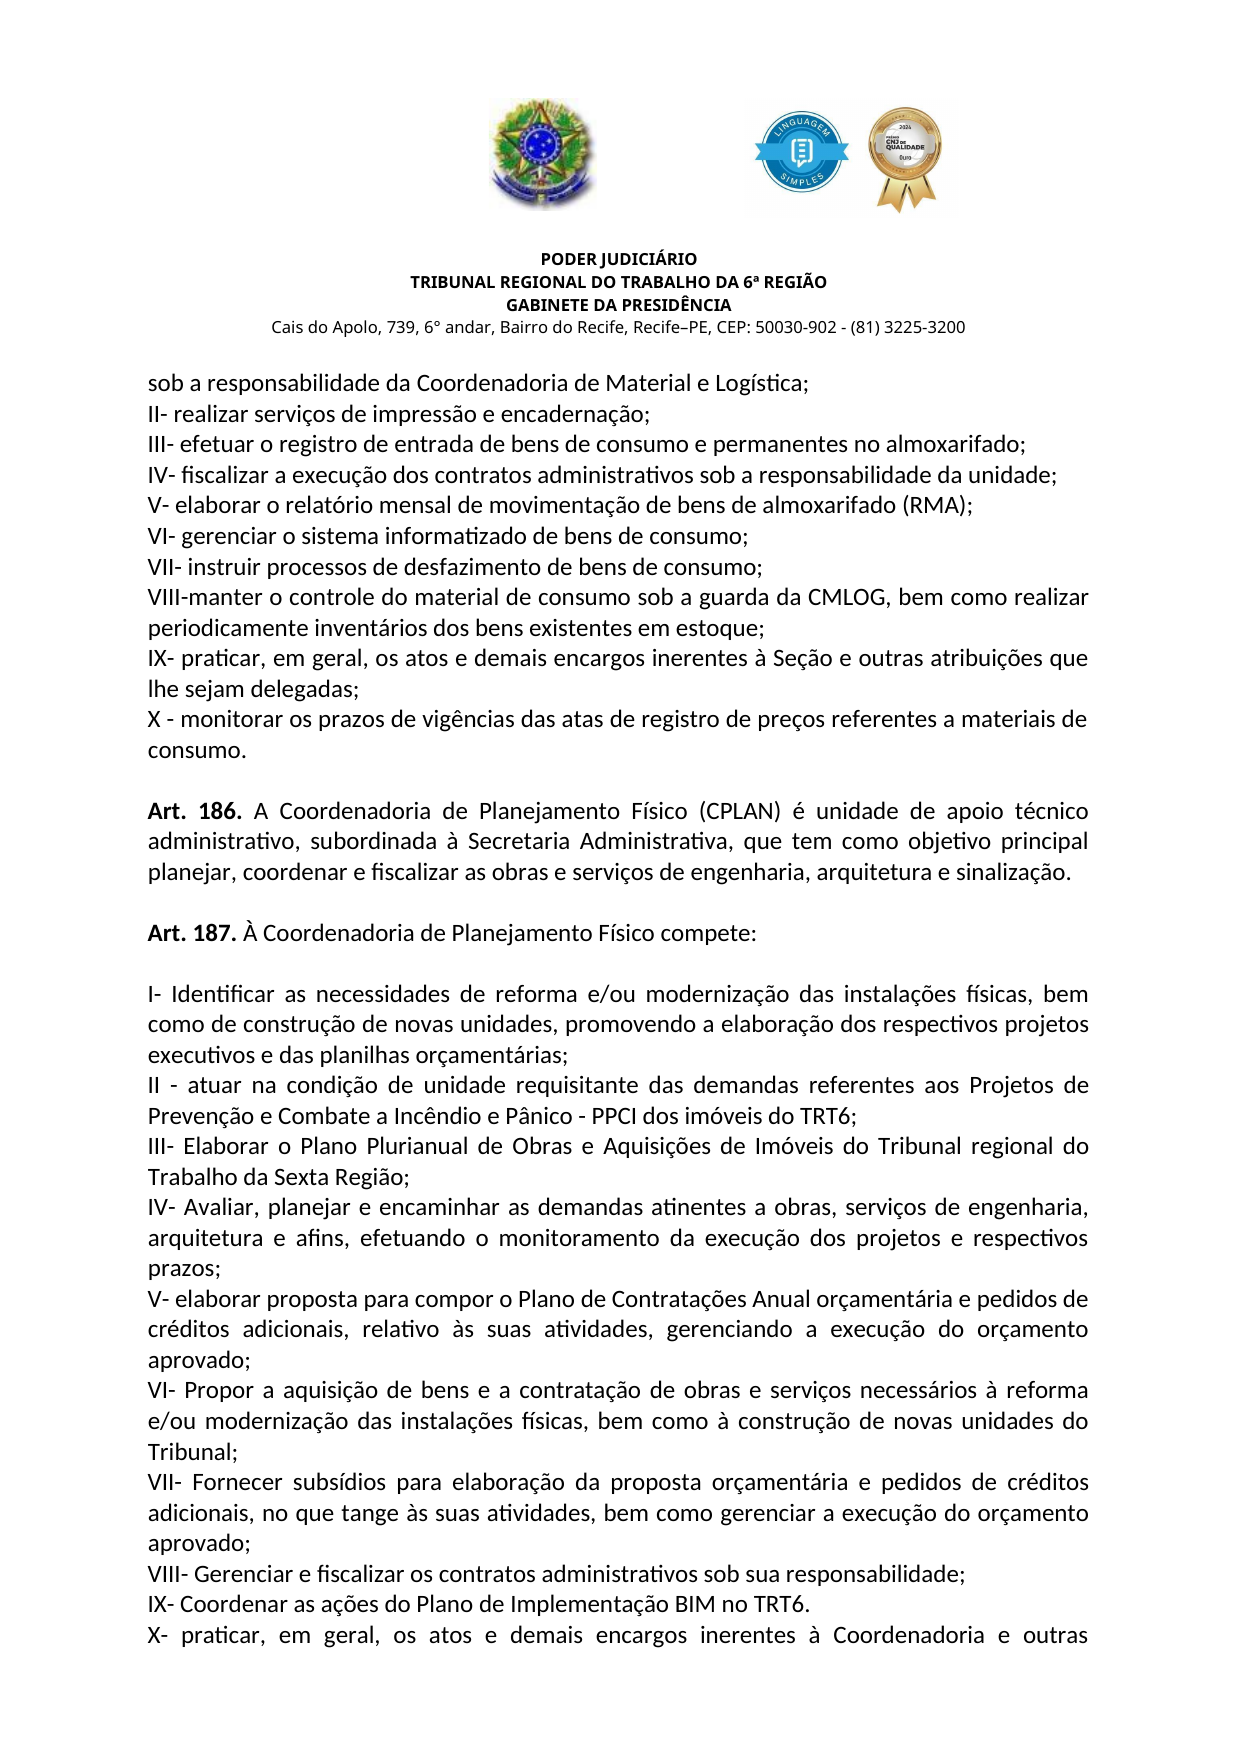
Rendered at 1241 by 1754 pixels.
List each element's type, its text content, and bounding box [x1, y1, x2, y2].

text II- realizar serviços de impressão e encadernação; [147, 398, 1090, 428]
text VII- Fornecer subsídios para elaboração da proposta orçamentária e pedidos de créditos adicionais, no que tange às suas atividades, bem como gerenciar a execução do orçamento aprovado; [147, 1466, 1090, 1558]
text sob a responsabilidade da Coordenadoria de Material e Logística; [147, 367, 1090, 398]
text III- efetuar o registro de entrada de bens de consumo e permanentes no almoxarifado; [147, 428, 1090, 459]
text IX- praticar, em geral, os atos e demais encargos inerentes à Seção e outras atribuições que lhe sejam delegadas; [147, 642, 1090, 703]
text V- elaborar proposta para compor o Plano de Contratações Anual orçamentária e pedidos de créditos adicionais, relativo às suas atividades, gerenciando a execução do orçamento aprovado; [147, 1283, 1090, 1375]
text IV- Avaliar, planejar e encaminhar as demandas atinentes a obras, serviços de engenharia, arquitetura e afins, efetuando o monitoramento da execução dos projetos e respectivos prazos; [147, 1192, 1090, 1283]
text II - atuar na condição de unidade requisitante das demandas referentes aos Projetos de Prevenção e Combate a Incêndio e Pânico - PPCI dos imóveis do TRT6; [147, 1069, 1090, 1131]
text I- Identificar as necessidades de reforma e/ou modernização das instalações físicas, bem como de construção de novas unidades, promovendo a elaboração dos respectivos projetos executivos e das planilhas orçamentárias; [147, 978, 1090, 1069]
text X- praticar, em geral, os atos e demais encargos inerentes à Coordenadoria e outras [147, 1619, 1090, 1649]
text VI- Propor a aquisição de bens e a contratação de obras e serviços necessários à reforma e/ou modernização das instalações físicas, bem como à construção de novas unidades do Tribunal; [147, 1375, 1090, 1466]
text VII- instruir processos de desfazimento de bens de consumo; [147, 551, 1090, 581]
text VI- gerenciar o sistema informatizado de bens de consumo; [147, 520, 1090, 551]
text X - monitorar os prazos de vigências das atas de registro de preços referentes a materiais de consumo. [147, 703, 1090, 764]
text IV- fiscalizar a execução dos contratos administrativos sob a responsabilidade da unidade; [147, 459, 1090, 489]
text III- Elaborar o Plano Plurianual de Obras e Aquisições de Imóveis do Tribunal regional do Trabalho da Sexta Região; [147, 1131, 1090, 1192]
text Art. 187. À Coordenadoria de Planejamento Físico compete: [147, 917, 1090, 947]
text V- elaborar o relatório mensal de movimentação de bens de almoxarifado (RMA); [147, 489, 1090, 520]
text VIII-manter o controle do material de consumo sob a guarda da CMLOG, bem como realizar periodicamente inventários dos bens existentes em estoque; [147, 581, 1090, 642]
text Art. 186. A Coordenadoria de Planejamento Físico (CPLAN) é unidade de apoio técnico administrativo, subordinada à Secretaria Administrativa, que tem como objetivo principal planejar, coordenar e fiscalizar as obras e serviços de engenharia, arquitetura e sinalização. [147, 795, 1090, 886]
text IX- Coordenar as ações do Plano de Implementação BIM no TRT6. [147, 1588, 1090, 1619]
text VIII- Gerenciar e fiscalizar os contratos administrativos sob sua responsabilidade; [147, 1558, 1090, 1588]
